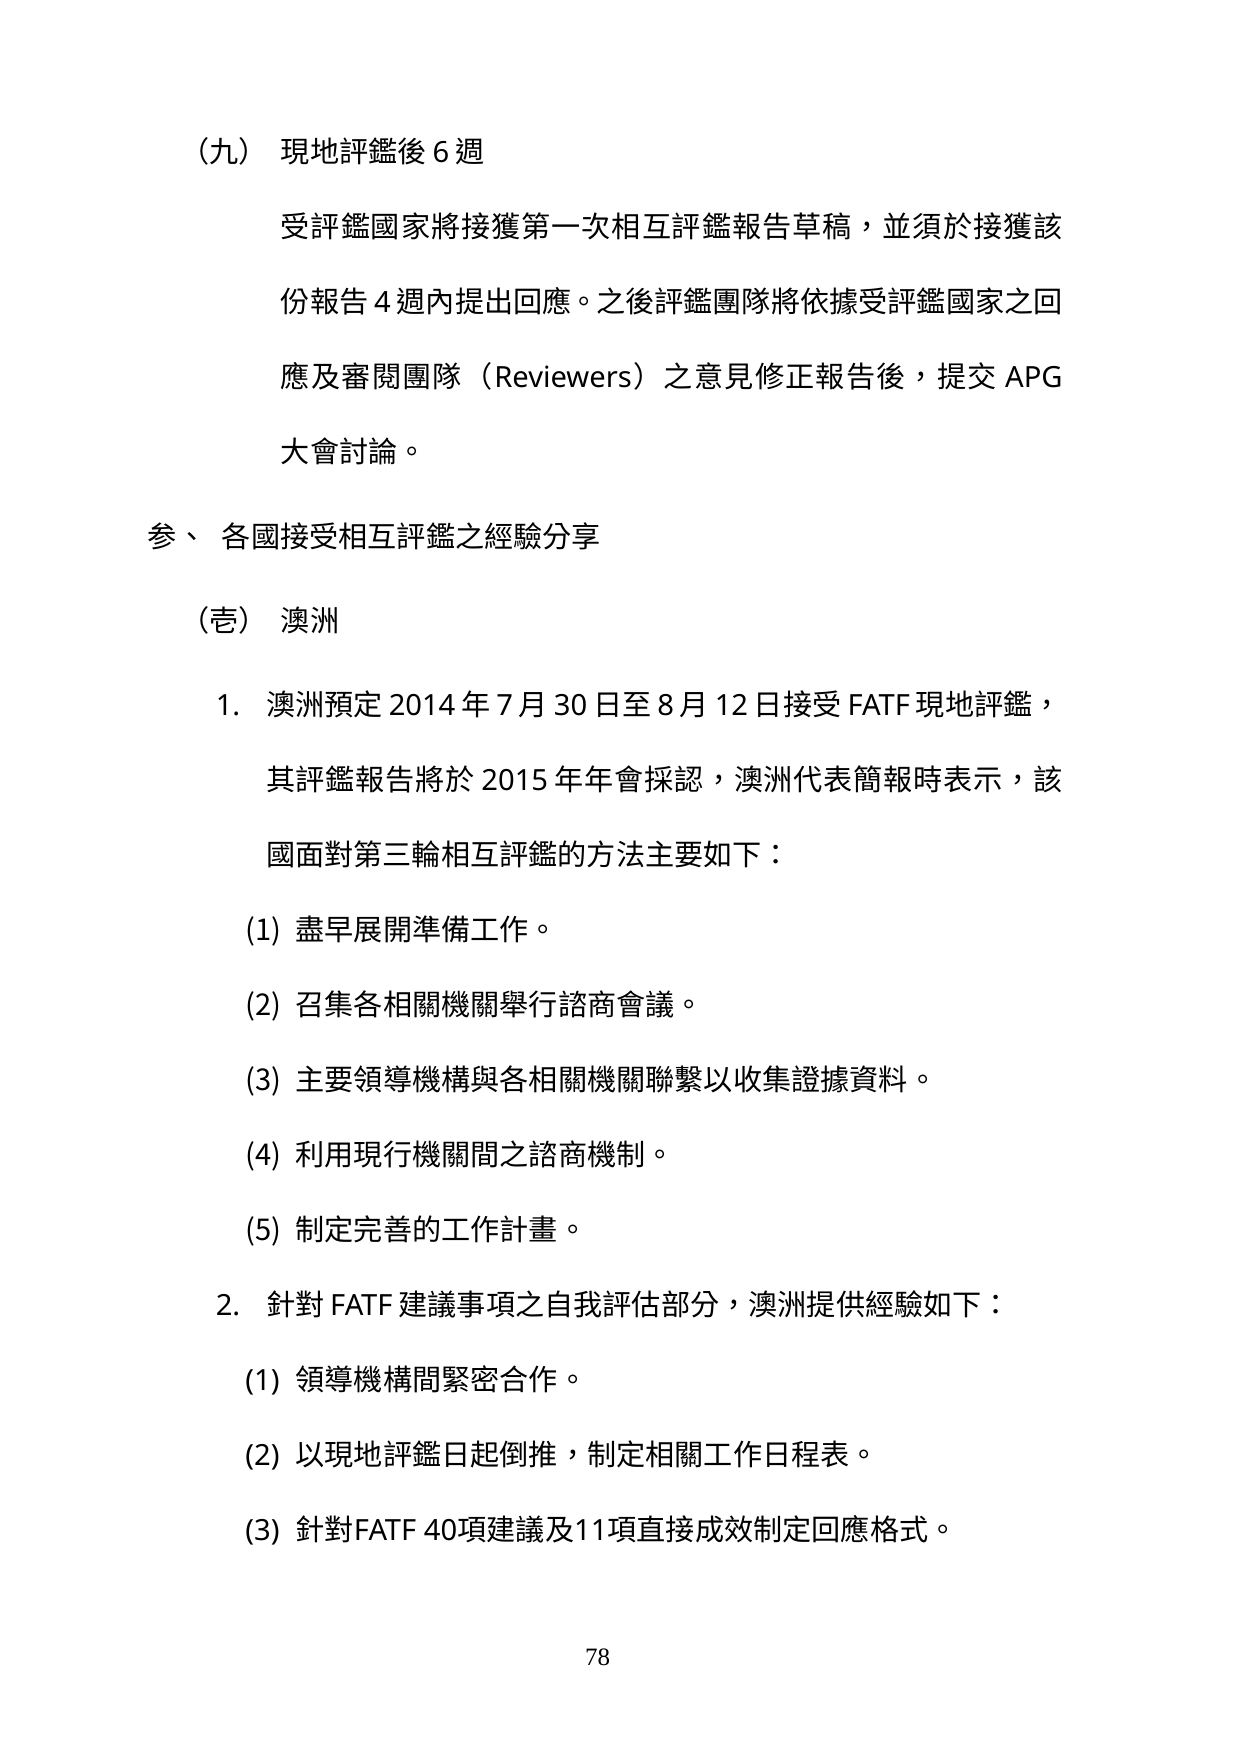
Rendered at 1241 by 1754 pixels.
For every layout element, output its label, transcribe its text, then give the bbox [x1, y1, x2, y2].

list 針對FATF 40項建議及11項直接成效制定回應格式。 [245, 1491, 1062, 1566]
list 澳洲 [180, 581, 1062, 656]
list 盡早展開準備工作。 [245, 891, 1062, 966]
list 主要領導機構與各相關機關聯繫以收集證據資料。 [245, 1041, 1062, 1116]
list 利用現行機關間之諮商機制。 [245, 1116, 1062, 1191]
subtitle 各國接受相互評鑑之經驗分享 [148, 497, 1062, 572]
list 現地評鑑後6週 受評鑑國家將接獲第一次相互評鑑報告草稿，並須於接獲該份報告4週內提出回應。之後評鑑團隊將依據受評鑑國家之回應及審閱團隊（Reviewers）之意見修正報告後，提交APG大會討論。 [180, 112, 1062, 487]
list 制定完善的工作計畫。 [245, 1191, 1062, 1266]
list 澳洲預定2014年7月30日至8月12日接受FATF現地評鑑，其評鑑報告將於2015年年會採認，澳洲代表簡報時表示，該國面對第三輪相互評鑑的方法主要如下： [216, 666, 1062, 891]
list 以現地評鑑日起倒推，制定相關工作日程表。 [245, 1416, 1062, 1491]
list 召集各相關機關舉行諮商會議。 [245, 966, 1062, 1041]
list 針對FATF建議事項之自我評估部分，澳洲提供經驗如下： [216, 1266, 1062, 1341]
list 領導機構間緊密合作。 [245, 1341, 1062, 1416]
